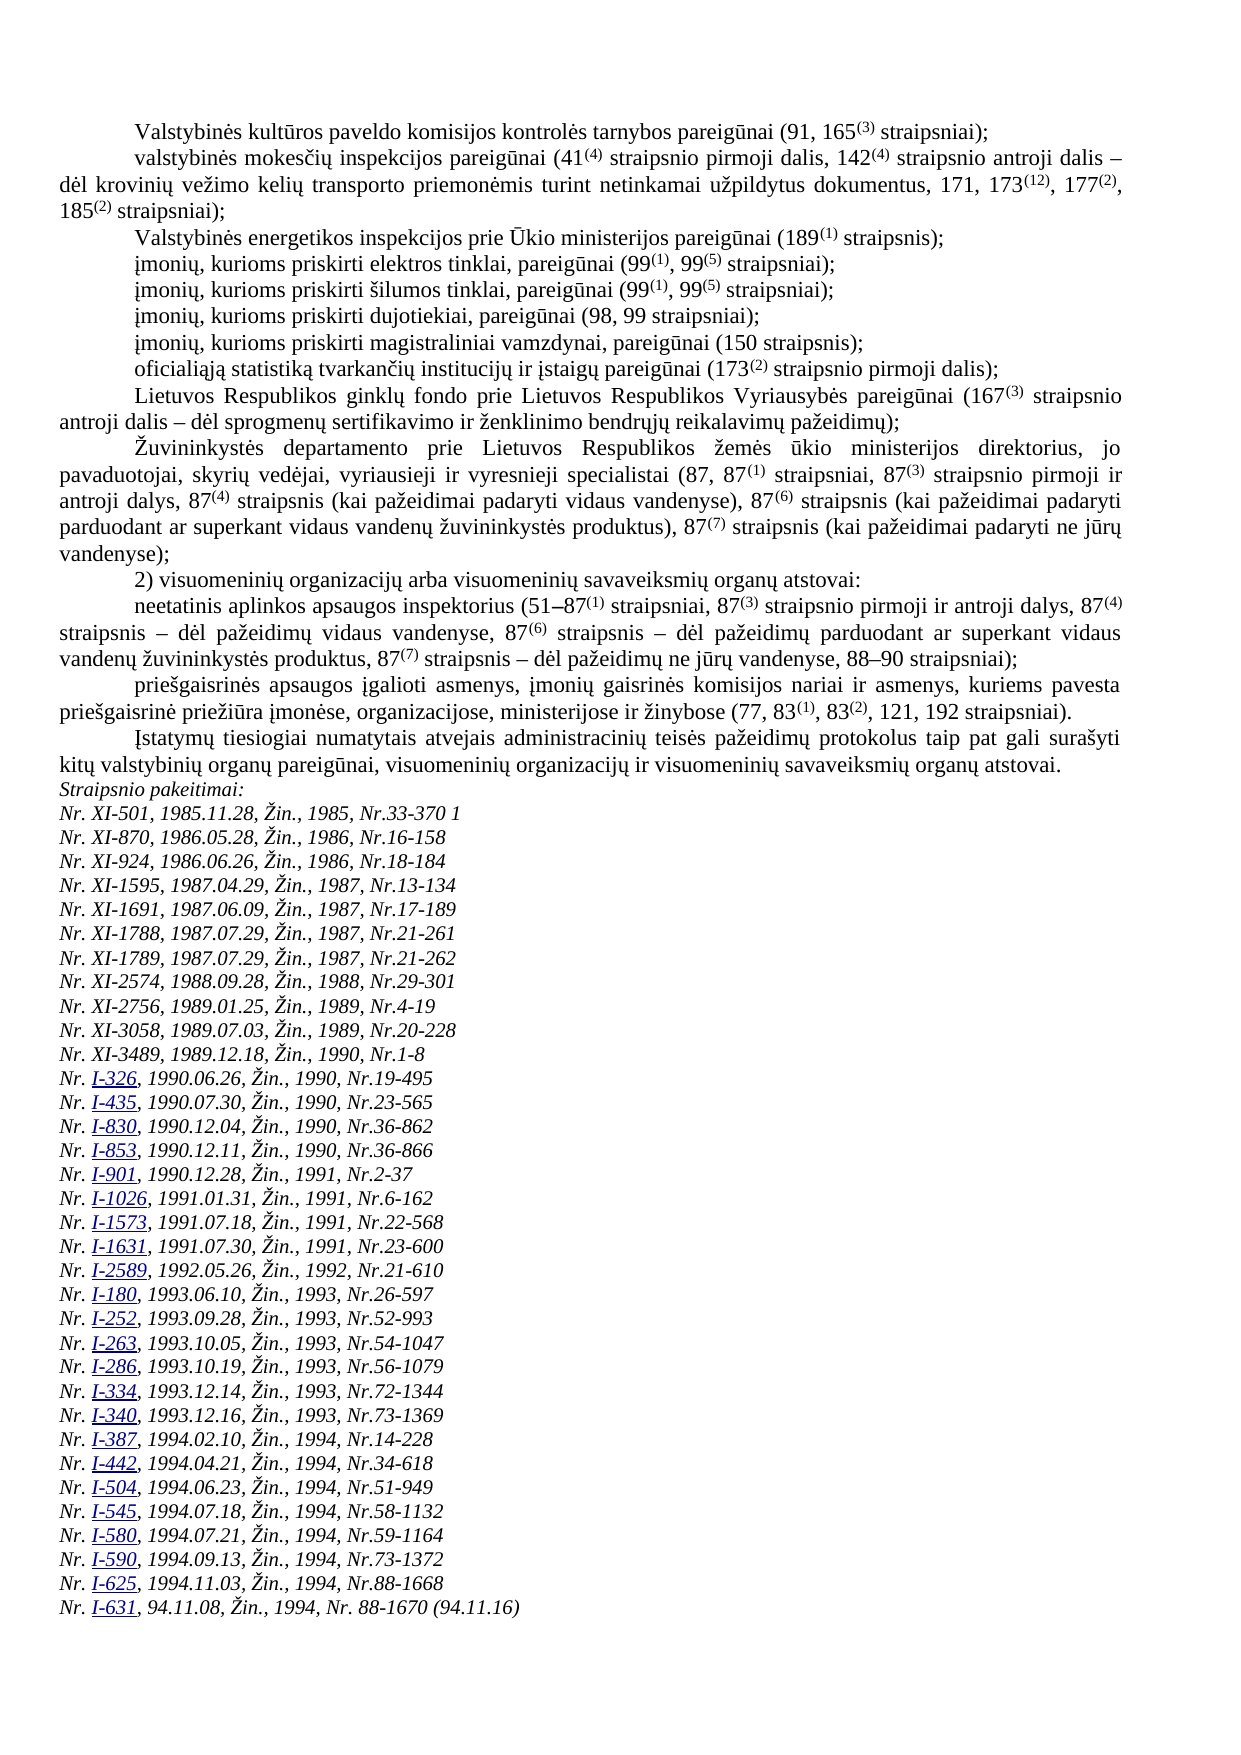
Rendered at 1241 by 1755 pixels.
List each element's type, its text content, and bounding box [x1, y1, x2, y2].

text Nr. I-252, 1993.09.28, Žin., 1993, Nr.52-993 [59, 1306, 1122, 1330]
text Valstybinės kultūros paveldo komisijos kontrolės tarnybos pareigūnai (91, 165(3) straipsniai); [59, 118, 1122, 144]
text priešgaisrinės apsaugos įgalioti asmenys, įmonių gaisrinės komisijos nariai ir asmenys, kuriems pavesta priešgaisrinė priežiūra įmonėse, organizacijose, ministerijose ir žinybose (77, 83(1), 83(2), 121, 192 straipsniai). [59, 672, 1122, 724]
text Nr. I-1026, 1991.01.31, Žin., 1991, Nr.6-162 [59, 1186, 1122, 1210]
text Nr. I-2589, 1992.05.26, Žin., 1992, Nr.21-610 [59, 1258, 1122, 1282]
text Nr. I-387, 1994.02.10, Žin., 1994, Nr.14-228 [59, 1427, 1122, 1451]
text valstybinės mokesčių inspekcijos pareigūnai (41(4) straipsnio pirmoji dalis, 142(4) straipsnio antroji dalis – dėl krovinių vežimo kelių transporto priemonėmis turint netinkamai užpildytus dokumentus, 171, 173(12), 177(2), 185(2) straipsniai); [59, 144, 1122, 223]
text Nr. I-180, 1993.06.10, Žin., 1993, Nr.26-597 [59, 1282, 1122, 1306]
text Nr. XI-3058, 1989.07.03, Žin., 1989, Nr.20-228 [59, 1018, 1122, 1042]
text 2) visuomeninių organizacijų arba visuomeninių savaveiksmių organų atstovai: [59, 566, 1122, 592]
text Nr. XI-501, 1985.11.28, Žin., 1985, Nr.33-370 1 [59, 801, 1122, 825]
text Įstatymų tiesiogiai numatytais atvejais administracinių teisės pažeidimų protokolus taip pat gali surašyti kitų valstybinių organų pareigūnai, visuomeninių organizacijų ir visuomeninių savaveiksmių organų atstovai. [59, 724, 1122, 777]
text Nr. I-901, 1990.12.28, Žin., 1991, Nr.2-37 [59, 1162, 1122, 1186]
text Nr. I-504, 1994.06.23, Žin., 1994, Nr.51-949 [59, 1475, 1122, 1499]
text Nr. XI-2756, 1989.01.25, Žin., 1989, Nr.4-19 [59, 993, 1122, 1018]
text oficialiąją statistiką tvarkančių institucijų ir įstaigų pareigūnai (173(2) straipsnio pirmoji dalis); [59, 355, 1122, 382]
text Nr. I-435, 1990.07.30, Žin., 1990, Nr.23-565 [59, 1090, 1122, 1114]
text Nr. XI-1595, 1987.04.29, Žin., 1987, Nr.13-134 [59, 873, 1122, 897]
text Nr. I-340, 1993.12.16, Žin., 1993, Nr.73-1369 [59, 1403, 1122, 1427]
text Nr. XI-1691, 1987.06.09, Žin., 1987, Nr.17-189 [59, 897, 1122, 921]
text įmonių, kurioms priskirti elektros tinklai, pareigūnai (99(1), 99(5) straipsniai); [59, 250, 1122, 276]
text Nr. XI-1789, 1987.07.29, Žin., 1987, Nr.21-262 [59, 945, 1122, 969]
text Nr. I-590, 1994.09.13, Žin., 1994, Nr.73-1372 [59, 1547, 1122, 1571]
text Nr. I-286, 1993.10.19, Žin., 1993, Nr.56-1079 [59, 1354, 1122, 1378]
text Nr. I-326, 1990.06.26, Žin., 1990, Nr.19-495 [59, 1066, 1122, 1090]
text Nr. XI-3489, 1989.12.18, Žin., 1990, Nr.1-8 [59, 1042, 1122, 1066]
text įmonių, kurioms priskirti magistraliniai vamzdynai, pareigūnai (150 straipsnis); [59, 329, 1122, 355]
text Nr. I-580, 1994.07.21, Žin., 1994, Nr.59-1164 [59, 1523, 1122, 1547]
text neetatinis aplinkos apsaugos inspektorius (51–87(1) straipsniai, 87(3) straipsnio pirmoji ir antroji dalys, 87(4) straipsnis – dėl pažeidimų vidaus vandenyse, 87(6) straipsnis – dėl pažeidimų parduodant ar superkant vidaus vandenų žuvininkystės produktus, 87(7) straipsnis – dėl pažeidimų ne jūrų vandenyse, 88–90 straipsniai); [59, 592, 1122, 672]
text įmonių, kurioms priskirti šilumos tinklai, pareigūnai (99(1), 99(5) straipsniai); [59, 276, 1122, 303]
text Nr. I-1631, 1991.07.30, Žin., 1991, Nr.23-600 [59, 1234, 1122, 1258]
text Lietuvos Respublikos ginklų fondo prie Lietuvos Respublikos Vyriausybės pareigūnai (167(3) straipsnio antroji dalis – dėl sprogmenų sertifikavimo ir ženklinimo bendrųjų reikalavimų pažeidimų); [59, 382, 1122, 434]
text Nr. I-853, 1990.12.11, Žin., 1990, Nr.36-866 [59, 1138, 1122, 1162]
text Nr. XI-2574, 1988.09.28, Žin., 1988, Nr.29-301 [59, 969, 1122, 993]
text Nr. I-334, 1993.12.14, Žin., 1993, Nr.72-1344 [59, 1378, 1122, 1403]
text Nr. I-631, 94.11.08, Žin., 1994, Nr. 88-1670 (94.11.16) [59, 1595, 1122, 1619]
text Žuvininkystės departamento prie Lietuvos Respublikos žemės ūkio ministerijos direktorius, jo pavaduotojai, skyrių vedėjai, vyriausieji ir vyresnieji specialistai (87, 87(1) straipsniai, 87(3) straipsnio pirmoji ir antroji dalys, 87(4) straipsnis (kai pažeidimai padaryti vidaus vandenyse), 87(6) straipsnis (kai pažeidimai padaryti parduodant ar superkant vidaus vandenų žuvininkystės produktus), 87(7) straipsnis (kai pažeidimai padaryti ne jūrų vandenyse); [59, 434, 1122, 566]
text Nr. I-830, 1990.12.04, Žin., 1990, Nr.36-862 [59, 1114, 1122, 1138]
text Nr. XI-870, 1986.05.28, Žin., 1986, Nr.16-158 [59, 825, 1122, 849]
text Nr. I-442, 1994.04.21, Žin., 1994, Nr.34-618 [59, 1451, 1122, 1475]
text Straipsnio pakeitimai: [59, 777, 1122, 801]
text Nr. I-545, 1994.07.18, Žin., 1994, Nr.58-1132 [59, 1499, 1122, 1523]
text Nr. I-625, 1994.11.03, Žin., 1994, Nr.88-1668 [59, 1571, 1122, 1595]
text Nr. I-263, 1993.10.05, Žin., 1993, Nr.54-1047 [59, 1330, 1122, 1354]
text Valstybinės energetikos inspekcijos prie Ūkio ministerijos pareigūnai (189(1) straipsnis); [59, 223, 1122, 250]
text Nr. XI-924, 1986.06.26, Žin., 1986, Nr.18-184 [59, 849, 1122, 873]
text įmonių, kurioms priskirti dujotiekiai, pareigūnai (98, 99 straipsniai); [59, 303, 1122, 329]
text Nr. I-1573, 1991.07.18, Žin., 1991, Nr.22-568 [59, 1210, 1122, 1234]
text Nr. XI-1788, 1987.07.29, Žin., 1987, Nr.21-261 [59, 921, 1122, 945]
